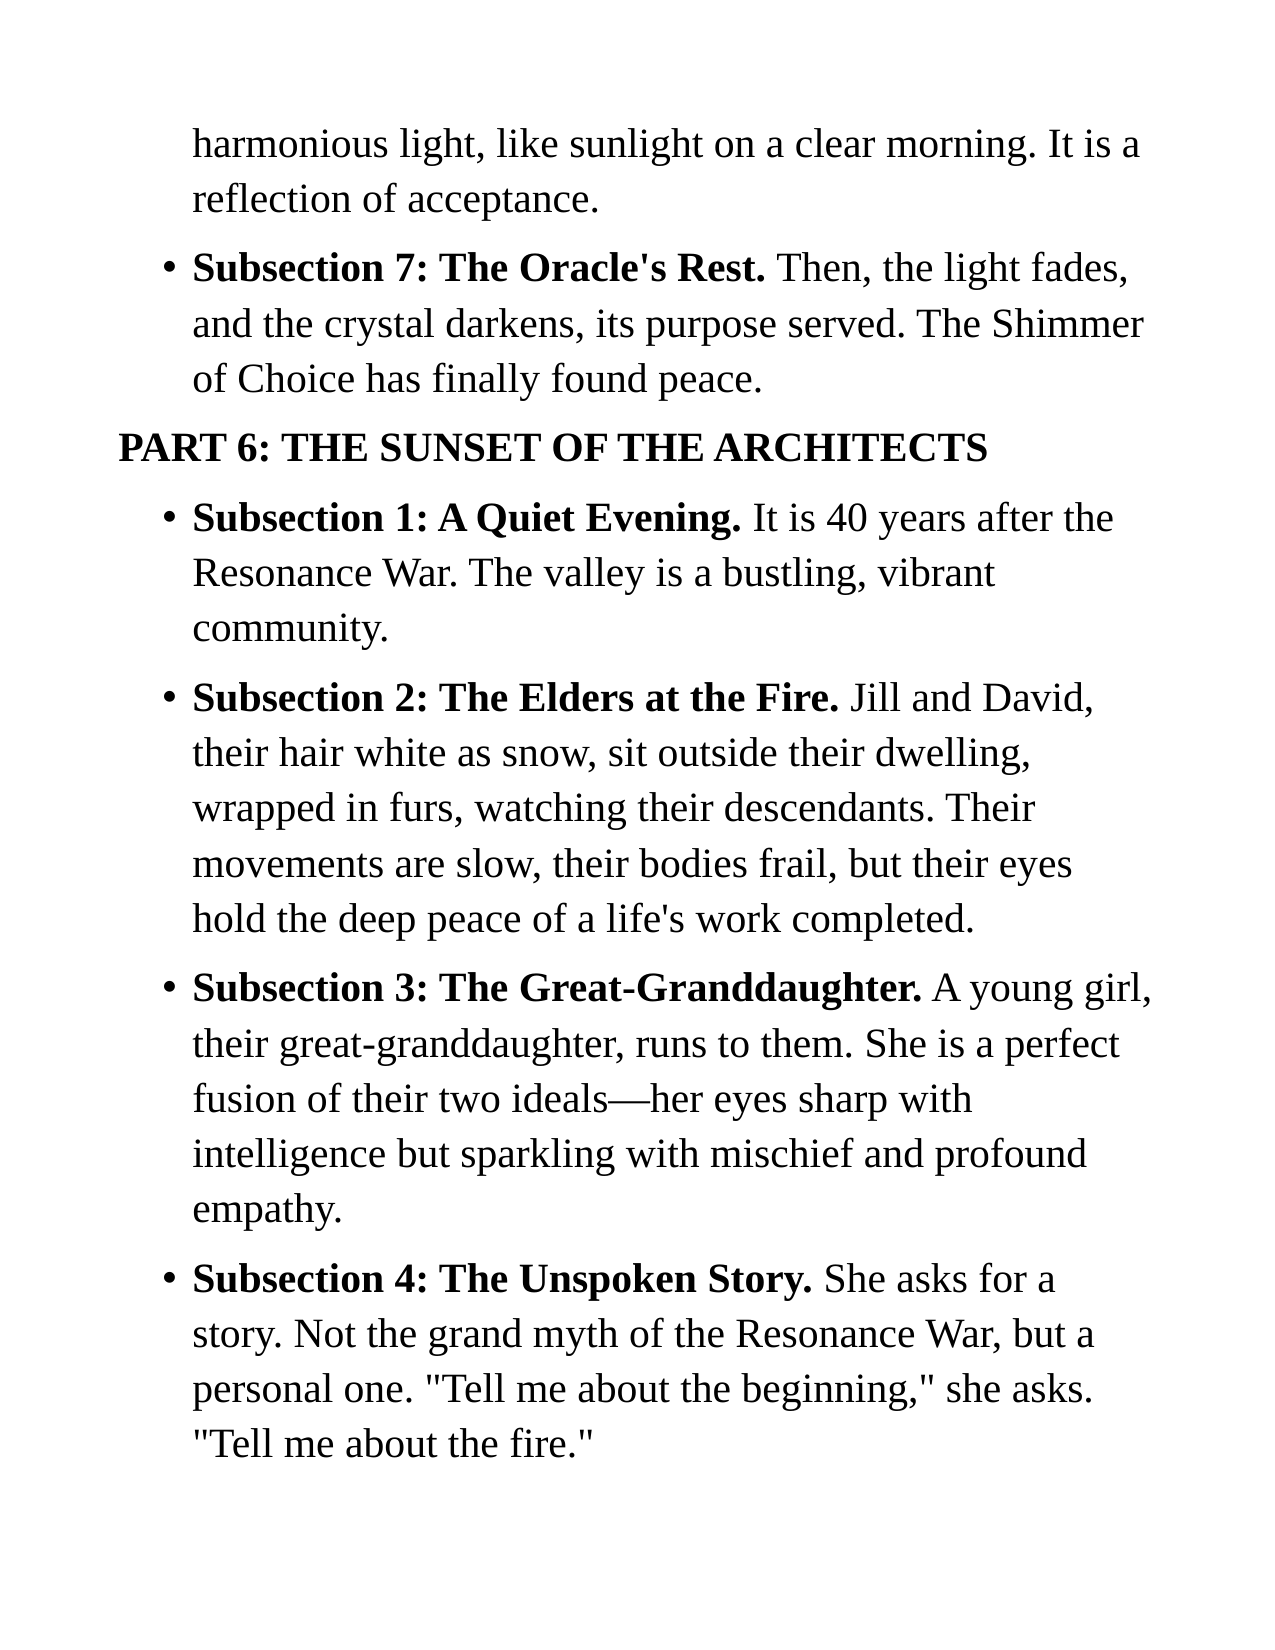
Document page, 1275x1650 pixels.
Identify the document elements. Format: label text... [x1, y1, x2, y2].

list Subsection 7: The Oracle's Rest. Then, the light fades, and the crystal darkens, its purpose served. The Shimmer of Choice has finally found peace. [162, 243, 1157, 401]
list harmonious light, like sunlight on a clear morning. It is a reflection of acceptance. [162, 118, 1157, 221]
text PART 6: THE SUNSET OF THE ARCHITECTS [118, 423, 1157, 471]
list Subsection 3: The Great-Granddaughter. A young girl, their great-granddaughter, runs to them. She is a perfect fusion of their two ideals—her eyes sharp with intelligence but sparkling with mischief and profound empathy. [162, 963, 1157, 1231]
list Subsection 1: A Quiet Evening. It is 40 years after the Resonance War. The valley is a bustling, vibrant community. [162, 493, 1157, 651]
list Subsection 2: The Elders at the Fire. Jill and David, their hair white as snow, sit outside their dwelling, wrapped in furs, watching their descendants. Their movements are slow, their bodies frail, but their eyes hold the deep peace of a life's work completed. [162, 673, 1157, 941]
list Subsection 4: The Unspoken Story. She asks for a story. Not the grand myth of the Resonance War, but a personal one. "Tell me about the beginning," she asks. "Tell me about the fire." [162, 1253, 1157, 1466]
